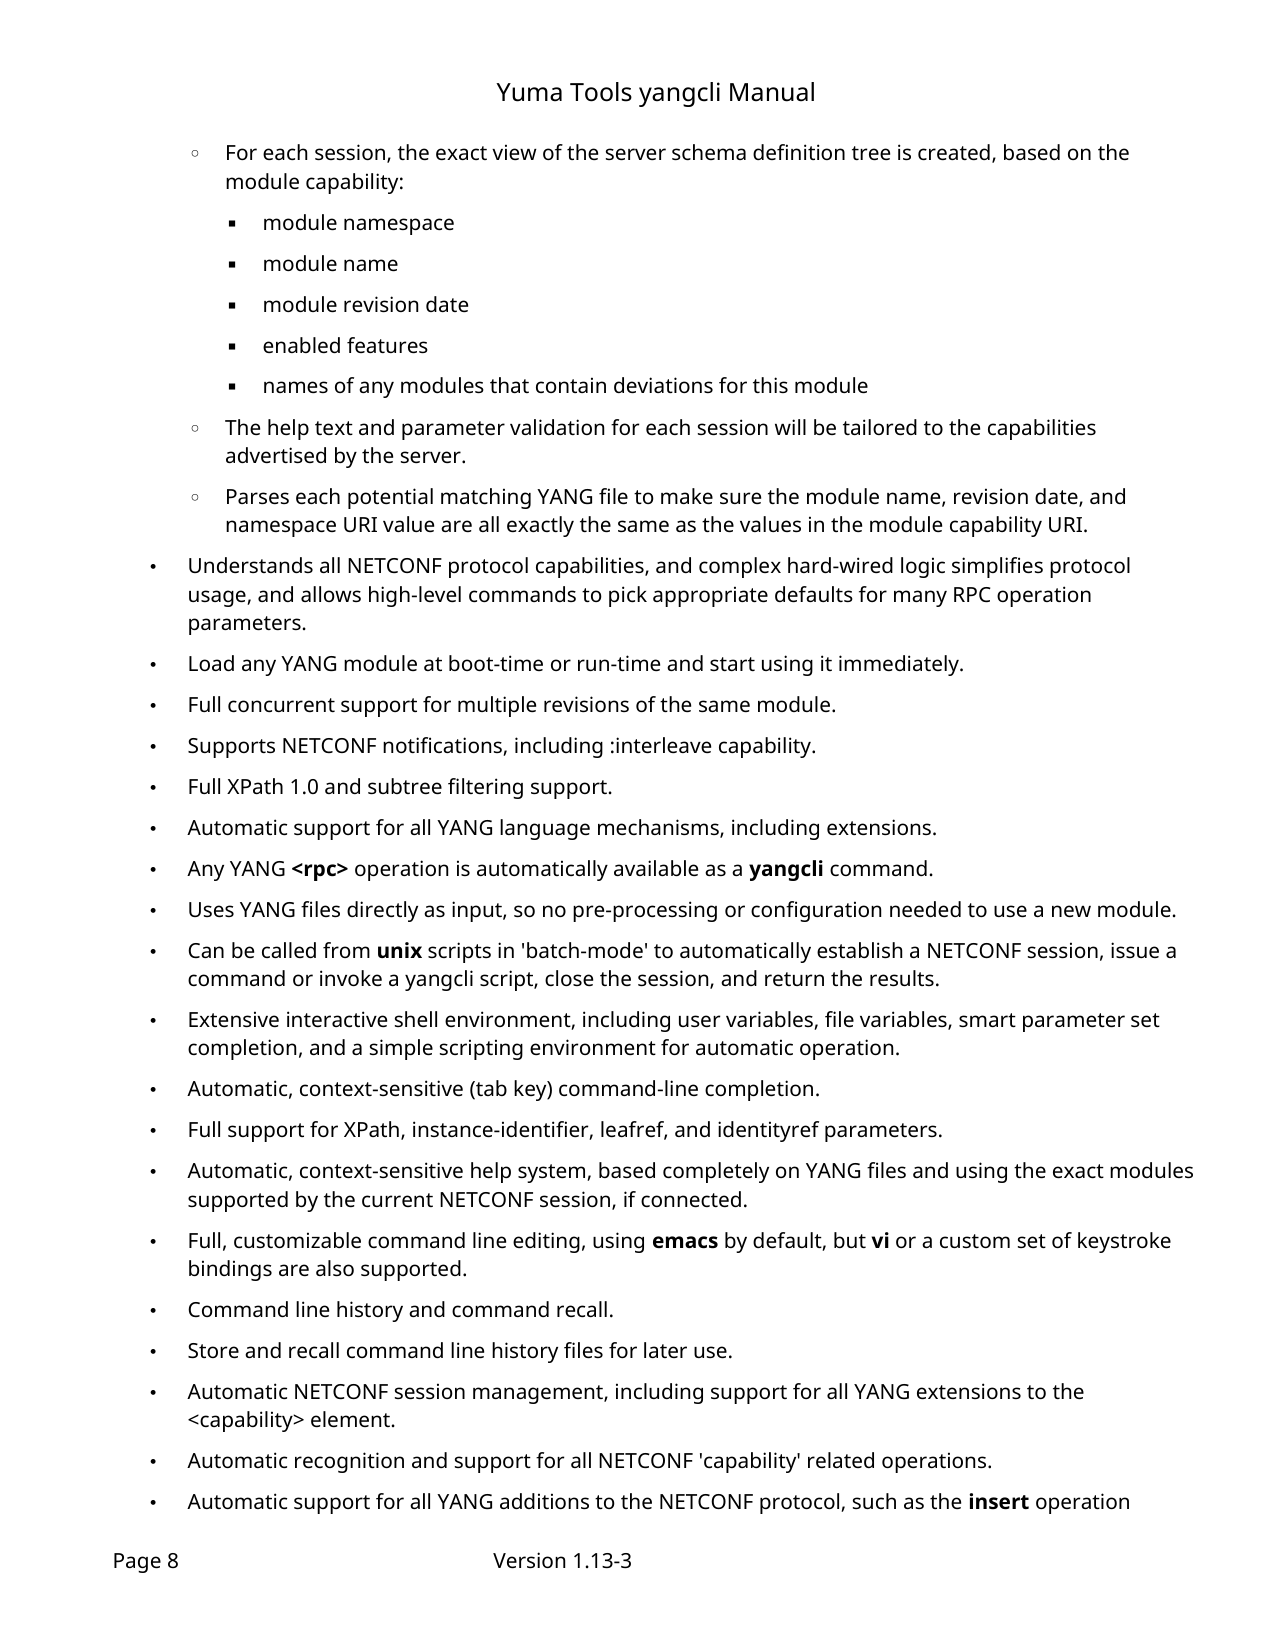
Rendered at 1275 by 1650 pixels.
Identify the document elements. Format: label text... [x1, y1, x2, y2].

list Full support for XPath, instance-identifier, leafref, and identityref parameters. [150, 1115, 1200, 1144]
list Command line history and command recall. [150, 1295, 1200, 1323]
list Full, customizable command line editing, using emacs by default, but vi or a custom set of keystroke bindings are also supported. [150, 1226, 1200, 1283]
list Full concurrent support for multiple revisions of the same module. [150, 690, 1200, 718]
list Automatic recognition and support for all NETCONF 'capability' related operations. [150, 1446, 1200, 1475]
list Full XPath 1.0 and subtree filtering support. [150, 772, 1200, 800]
list Automatic, context-sensitive help system, based completely on YANG files and using the exact modules supported by the current NETCONF session, if connected. [150, 1156, 1200, 1213]
list Parses each potential matching YANG file to make sure the module name, revision date, and namespace URI value are all exactly the same as the values in the module capability URI. [187, 482, 1200, 539]
list Automatic support for all YANG additions to the NETCONF protocol, such as the insert operation [150, 1487, 1200, 1516]
list Can be called from unix scripts in 'batch-mode' to automatically establish a NETCONF session, issue a command or invoke a yangcli script, close the session, and return the results. [150, 936, 1200, 993]
list For each session, the exact view of the server schema definition tree is created, based on the module capability: [187, 138, 1200, 195]
list Supports NETCONF notifications, including :interleave capability. [150, 731, 1200, 759]
list module name [225, 249, 1200, 277]
list module revision date [225, 290, 1200, 318]
list Automatic, context-sensitive (tab key) command-line completion. [150, 1074, 1200, 1103]
list Extensive interactive shell environment, including user variables, file variables, smart parameter set completion, and a simple scripting environment for automatic operation. [150, 1005, 1200, 1062]
list Load any YANG module at boot-time or run-time and start using it immediately. [150, 649, 1200, 678]
list Automatic NETCONF session management, including support for all YANG extensions to the <capability> element. [150, 1377, 1200, 1434]
list Uses YANG files directly as input, so no pre-processing or configuration needed to use a new module. [150, 895, 1200, 923]
list Understands all NETCONF protocol capabilities, and complex hard-wired logic simplifies protocol usage, and allows high-level commands to pick appropriate defaults for many RPC operation parameters. [150, 551, 1200, 637]
list names of any modules that contain deviations for this module [225, 372, 1200, 400]
list enabled features [225, 331, 1200, 359]
list The help text and parameter validation for each session will be tailored to the capabilities advertised by the server. [187, 413, 1200, 469]
list Any YANG <rpc> operation is automatically available as a yangcli command. [150, 854, 1200, 882]
list Automatic support for all YANG language mechanisms, including extensions. [150, 813, 1200, 841]
list module namespace [225, 208, 1200, 236]
list Store and recall command line history files for later use. [150, 1336, 1200, 1364]
